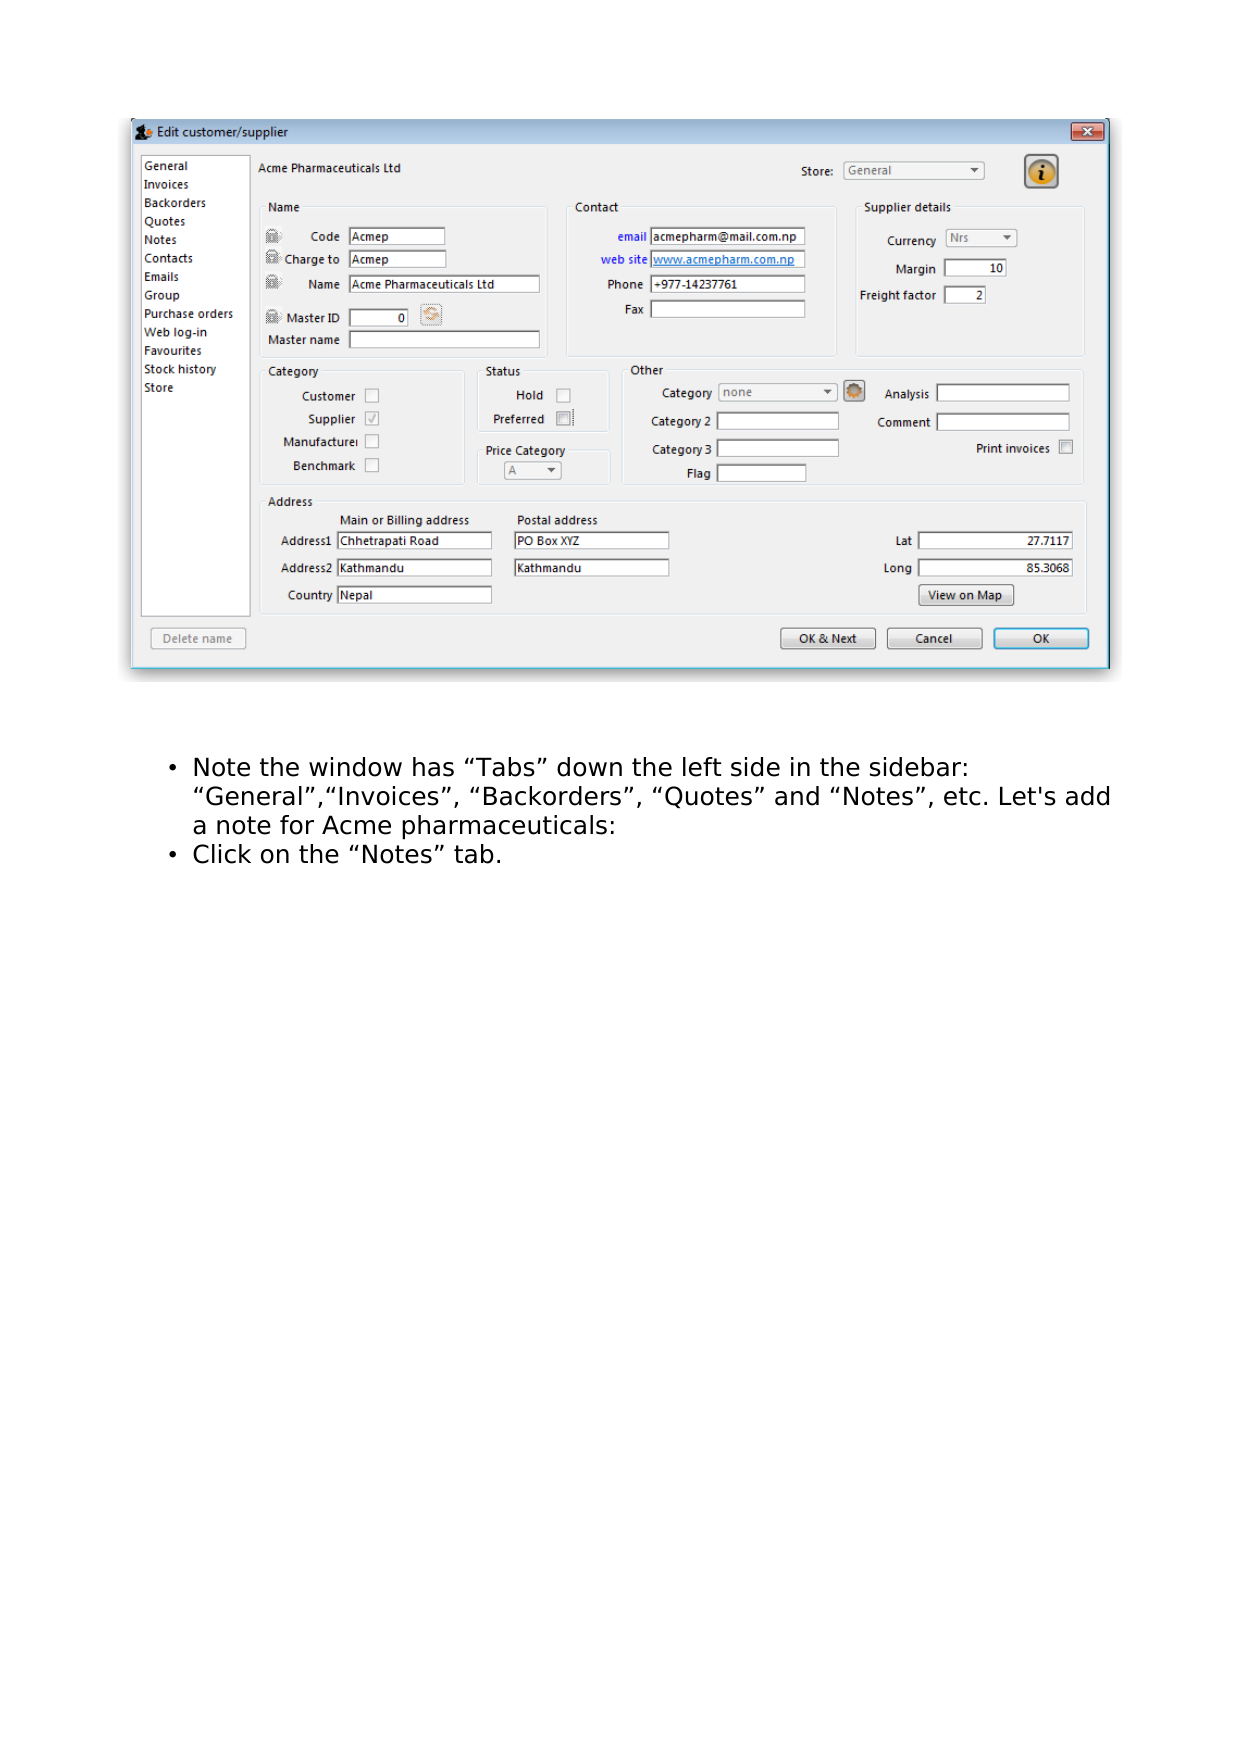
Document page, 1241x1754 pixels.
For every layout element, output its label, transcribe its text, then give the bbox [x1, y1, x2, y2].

list Note the window has “Tabs” down the left side in the sidebar: “General”,“Invoices”, “Backorders”, “Quotes” and “Notes”, etc. Let's add a note for Acme pharmaceuticals: [177, 753, 1122, 841]
list Click on the “Notes” tab. [177, 841, 1122, 870]
picture [118, 118, 1123, 682]
